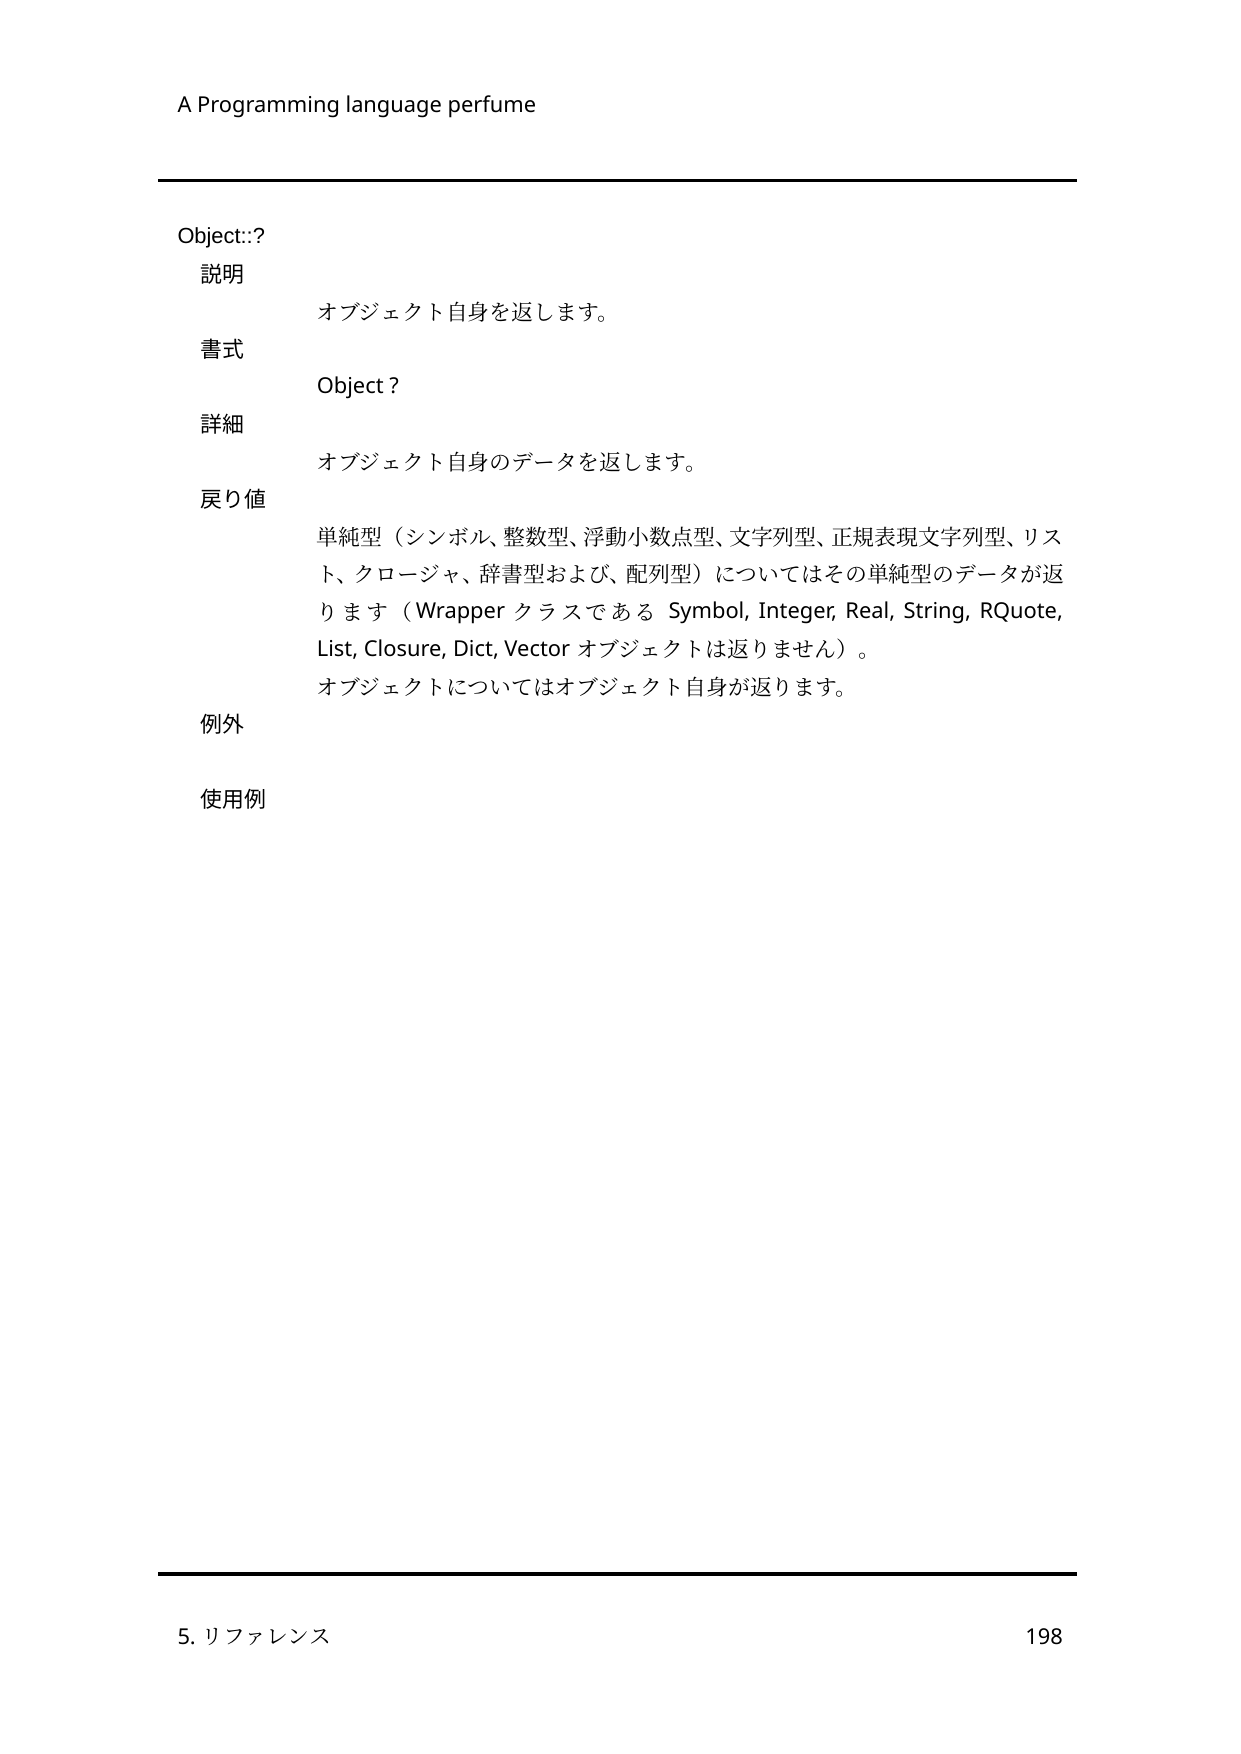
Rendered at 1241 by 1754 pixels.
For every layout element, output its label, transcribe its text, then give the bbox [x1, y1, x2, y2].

table_cell 詳細 [200, 404, 317, 479]
table_cell 書式 [200, 329, 317, 404]
table_cell [317, 779, 1063, 854]
table_cell [317, 704, 1063, 779]
table_cell 例外 [200, 704, 317, 779]
table_header 説明 [200, 254, 317, 329]
table_cell オブジェクト自身のデータを返します。 [317, 404, 1063, 479]
table_cell 使用例 [200, 779, 317, 854]
table_cell 単純型（シンボル、整数型、浮動小数点型、文字列型、正規表現文字列型、リスト、クロージャ、辞書型および、配列型）についてはその単純型のデータが返ります（Wrapperクラスである Symbol, Integer, Real, String, RQuote, List, Closure, Dict, Vector オブジェクトは返りません）。 オブジェクトについてはオブジェクト自身が返ります。 [317, 479, 1063, 704]
table_cell Object ? [317, 329, 1063, 404]
table_cell 戻り値 [200, 479, 317, 704]
table_header オブジェクト自身を返します。 [317, 254, 1063, 329]
subtitle Object::? [177, 217, 1063, 254]
